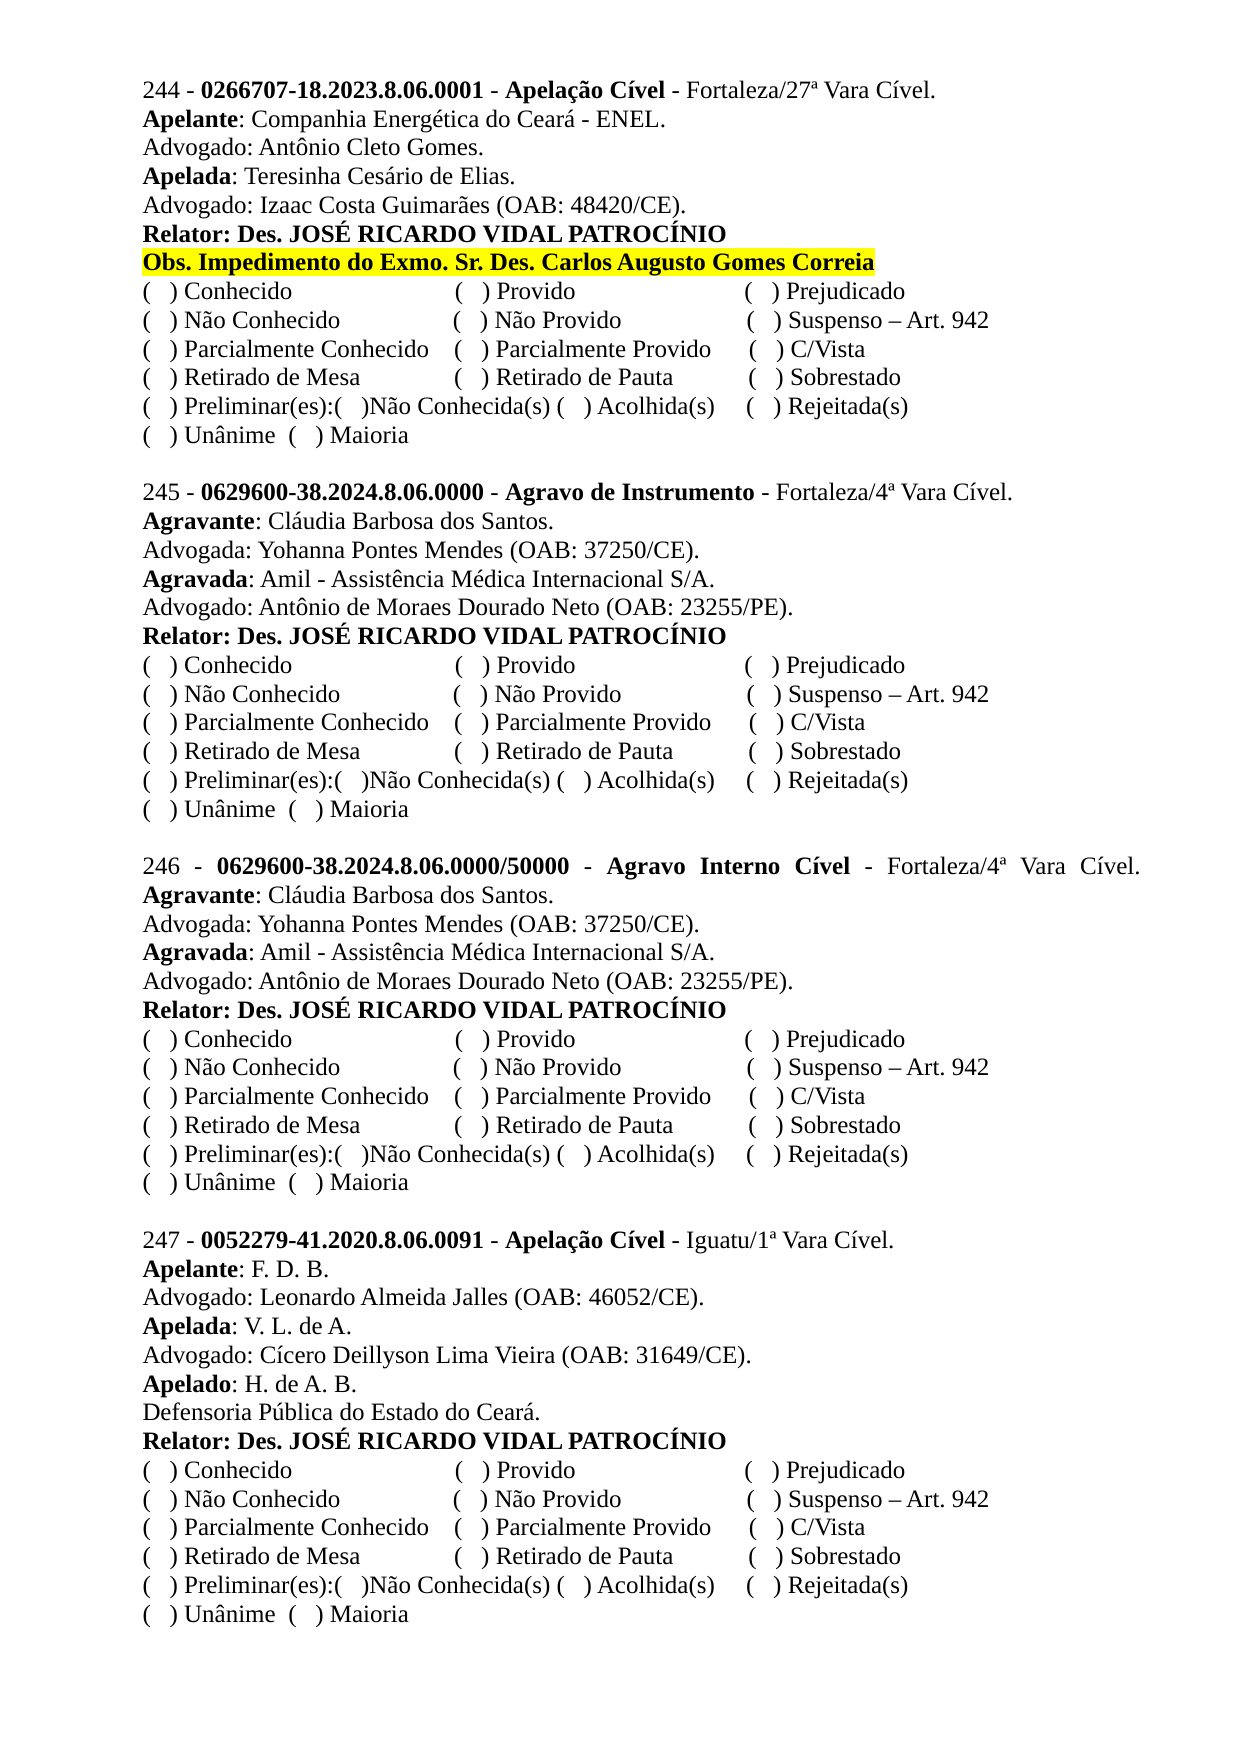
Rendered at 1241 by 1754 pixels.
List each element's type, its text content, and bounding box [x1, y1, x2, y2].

text 245 - 0629600-38.2024.8.06.0000 - Agravo de Instrumento - Fortaleza/4ª Vara Cível. [142, 477, 1141, 506]
text Advogado: Antônio de Moraes Dourado Neto (OAB: 23255/PE). [142, 592, 1141, 621]
text ( ) Preliminar(es):( )Não Conhecida(s) ( ) Acolhida(s) ( ) Rejeitada(s) [142, 1139, 1158, 1167]
text Apelado: H. de A. B. [142, 1369, 1141, 1397]
text ( ) Unânime ( ) Maioria [142, 420, 1158, 449]
text ( ) Retirado de Mesa ( ) Retirado de Pauta ( ) Sobrestado [142, 362, 1158, 391]
text Apelante: Companhia Energética do Ceará - ENEL. [142, 104, 1141, 132]
text ( ) Parcialmente Conhecido ( ) Parcialmente Provido ( ) C/Vista [142, 334, 1158, 362]
text 244 - 0266707-18.2023.8.06.0001 - Apelação Cível - Fortaleza/27ª Vara Cível. [142, 75, 1141, 104]
text Relator: Des. JOSÉ RICARDO VIDAL PATROCÍNIO [142, 621, 1141, 650]
text ( ) Conhecido ( ) Provido ( ) Prejudicado [142, 1024, 1141, 1052]
text Agravante: Cláudia Barbosa dos Santos. [142, 506, 1141, 535]
text ( ) Não Conhecido ( ) Não Provido ( ) Suspenso – Art. 942 [142, 305, 1158, 334]
text ( ) Retirado de Mesa ( ) Retirado de Pauta ( ) Sobrestado [142, 736, 1158, 765]
text Agravada: Amil - Assistência Médica Internacional S/A. [142, 937, 1141, 966]
text Advogada: Yohanna Pontes Mendes (OAB: 37250/CE). [142, 535, 1141, 564]
text Defensoria Pública do Estado do Ceará. [142, 1397, 1141, 1426]
text ( ) Unânime ( ) Maioria [142, 1167, 1158, 1196]
text 247 - 0052279-41.2020.8.06.0091 - Apelação Cível - Iguatu/1ª Vara Cível. [142, 1225, 1141, 1254]
text ( ) Preliminar(es):( )Não Conhecida(s) ( ) Acolhida(s) ( ) Rejeitada(s) [142, 765, 1158, 794]
text ( ) Unânime ( ) Maioria [142, 794, 1158, 822]
text Apelada: V. L. de A. [142, 1311, 1141, 1340]
text ( ) Retirado de Mesa ( ) Retirado de Pauta ( ) Sobrestado [142, 1110, 1158, 1139]
text ( ) Não Conhecido ( ) Não Provido ( ) Suspenso – Art. 942 [142, 679, 1158, 707]
text ( ) Preliminar(es):( )Não Conhecida(s) ( ) Acolhida(s) ( ) Rejeitada(s) [142, 1570, 1158, 1599]
text Advogado: Antônio Cleto Gomes. [142, 132, 1141, 161]
text Advogado: Izaac Costa Guimarães (OAB: 48420/CE). [142, 190, 1141, 219]
text Relator: Des. JOSÉ RICARDO VIDAL PATROCÍNIO [142, 995, 1141, 1024]
text Advogado: Cícero Deillyson Lima Vieira (OAB: 31649/CE). [142, 1340, 1141, 1369]
text ( ) Conhecido ( ) Provido ( ) Prejudicado [142, 276, 1141, 305]
text ( ) Parcialmente Conhecido ( ) Parcialmente Provido ( ) C/Vista [142, 1081, 1158, 1110]
text Advogado: Leonardo Almeida Jalles (OAB: 46052/CE). [142, 1282, 1141, 1311]
text ( ) Não Conhecido ( ) Não Provido ( ) Suspenso – Art. 942 [142, 1052, 1158, 1081]
text Apelante: F. D. B. [142, 1254, 1141, 1282]
text Advogado: Antônio de Moraes Dourado Neto (OAB: 23255/PE). [142, 966, 1141, 995]
text ( ) Parcialmente Conhecido ( ) Parcialmente Provido ( ) C/Vista [142, 707, 1158, 736]
text 246 - 0629600-38.2024.8.06.0000/50000 - Agravo Interno Cível - Fortaleza/4ª Vara Cível. Agravante: Cláudia Barbosa dos Santos. [142, 851, 1141, 909]
text Apelada: Teresinha Cesário de Elias. [142, 161, 1141, 190]
text ( ) Unânime ( ) Maioria [142, 1599, 1158, 1627]
text Relator: Des. JOSÉ RICARDO VIDAL PATROCÍNIO [142, 1426, 1141, 1455]
text ( ) Preliminar(es):( )Não Conhecida(s) ( ) Acolhida(s) ( ) Rejeitada(s) [142, 391, 1158, 420]
text Advogada: Yohanna Pontes Mendes (OAB: 37250/CE). [142, 909, 1141, 937]
text Obs. Impedimento do Exmo. Sr. Des. Carlos Augusto Gomes Correia [142, 247, 1141, 276]
text ( ) Retirado de Mesa ( ) Retirado de Pauta ( ) Sobrestado [142, 1541, 1158, 1570]
text Relator: Des. JOSÉ RICARDO VIDAL PATROCÍNIO [142, 219, 1141, 247]
text ( ) Não Conhecido ( ) Não Provido ( ) Suspenso – Art. 942 [142, 1484, 1158, 1512]
text Agravada: Amil - Assistência Médica Internacional S/A. [142, 564, 1141, 592]
text ( ) Parcialmente Conhecido ( ) Parcialmente Provido ( ) C/Vista [142, 1512, 1158, 1541]
text ( ) Conhecido ( ) Provido ( ) Prejudicado [142, 1455, 1141, 1484]
text ( ) Conhecido ( ) Provido ( ) Prejudicado [142, 650, 1141, 679]
